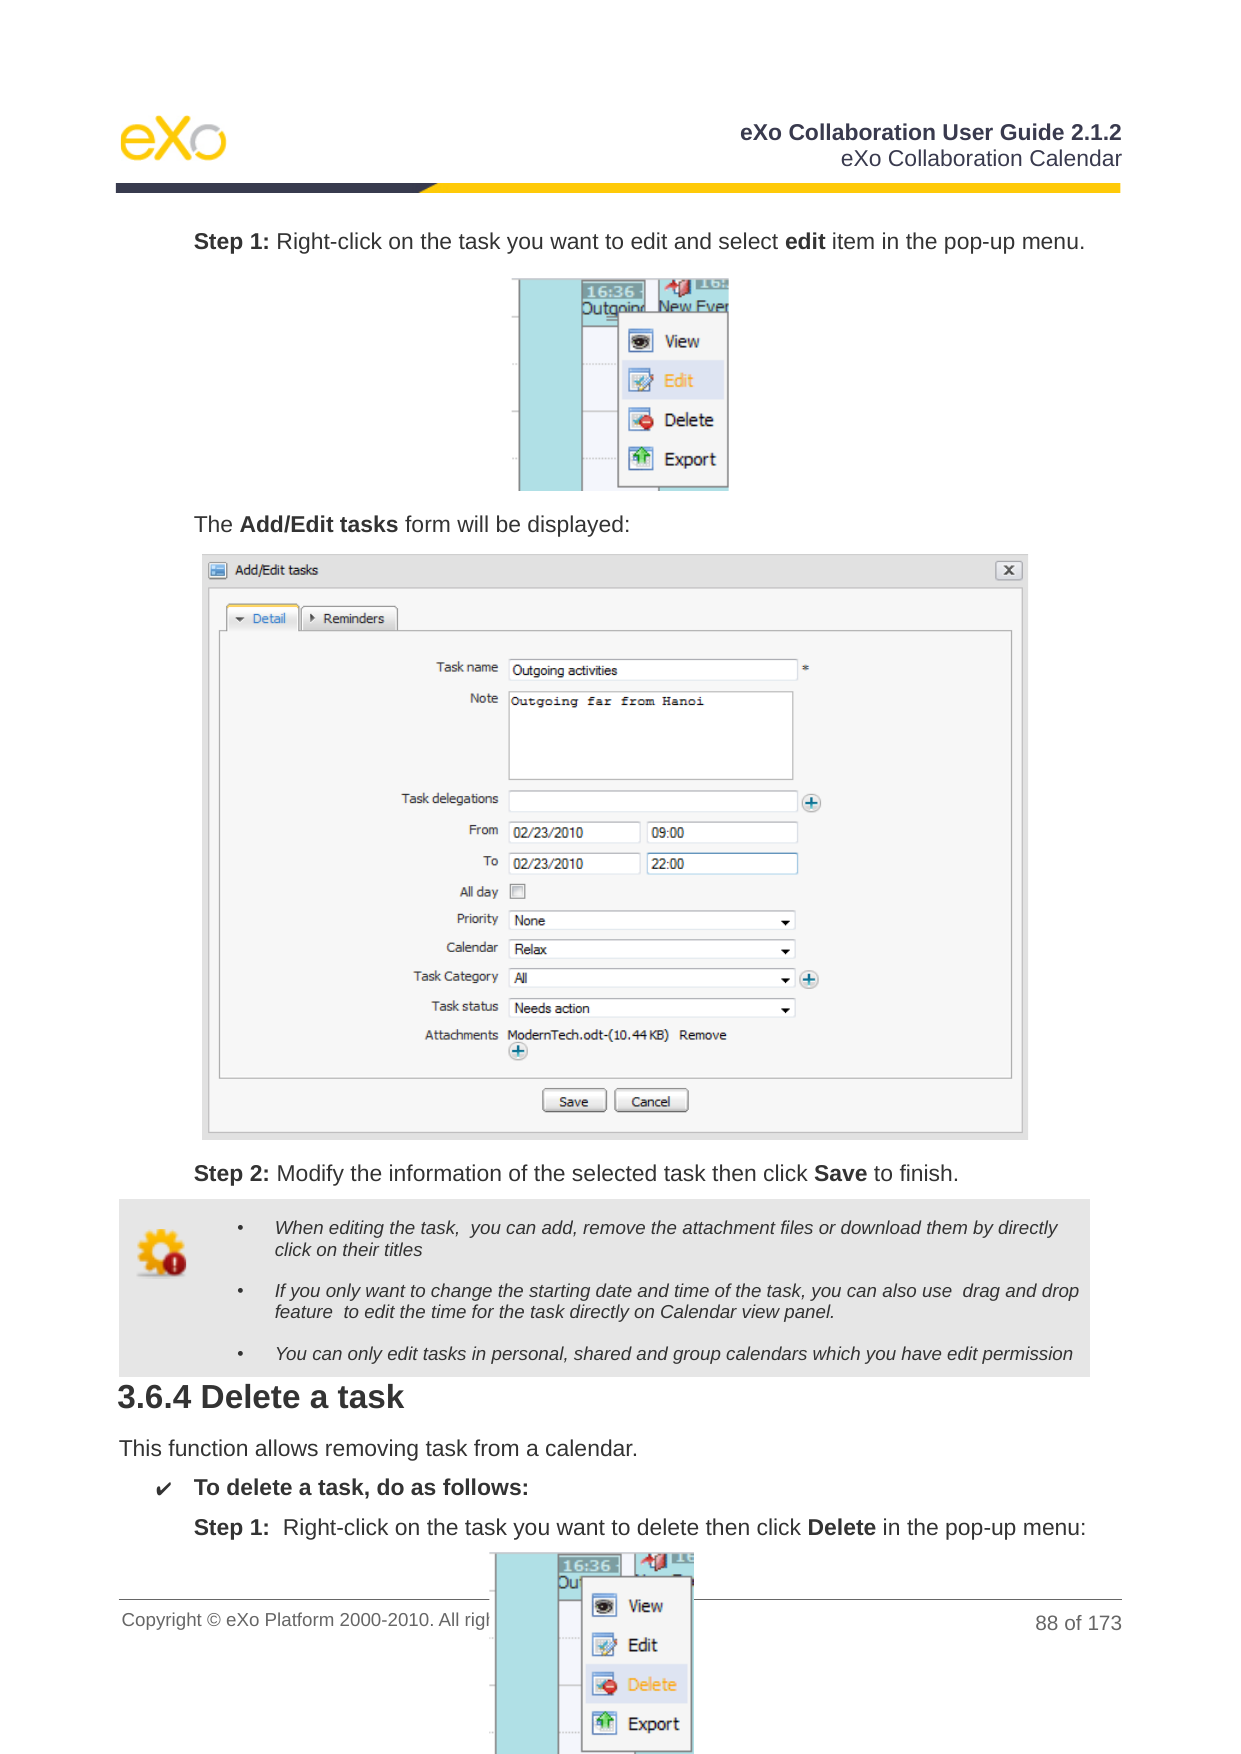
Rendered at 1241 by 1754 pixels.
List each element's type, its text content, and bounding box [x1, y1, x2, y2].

list To delete a task, do as follows: [156, 1474, 1122, 1501]
list Step 1: Right-click on the task you want to delete then click Delete in the pop-up menu: [156, 1514, 1122, 1540]
subtitle Delete a task [117, 1377, 1122, 1416]
list Step 1: Right-click on the task you want to edit and select edit item in the pop-up menu. [156, 228, 1122, 254]
list Step 2: Modify the information of the selected task then click Save to finish. [156, 1140, 1122, 1186]
table_header When editing the task, you can add, remove the attachment files or download them by directly click on their titles If you only want to change the starting date and time of the task, you can also use drag and drop feature to edit the time for the task directly on Calendar view panel. You can only edit tasks in personal, shared and group calendars which you have edit permission [194, 1199, 1090, 1377]
table_header [119, 1199, 194, 1377]
list The Add/Edit tasks form will be displayed: [156, 267, 1122, 537]
picture [202, 554, 1029, 1140]
picture [115, 183, 1121, 193]
picture [489, 1552, 694, 1754]
picture [511, 278, 729, 491]
picture [120, 115, 227, 161]
picture [136, 1229, 187, 1279]
text This function allows removing task from a calendar. [118, 1435, 1122, 1461]
